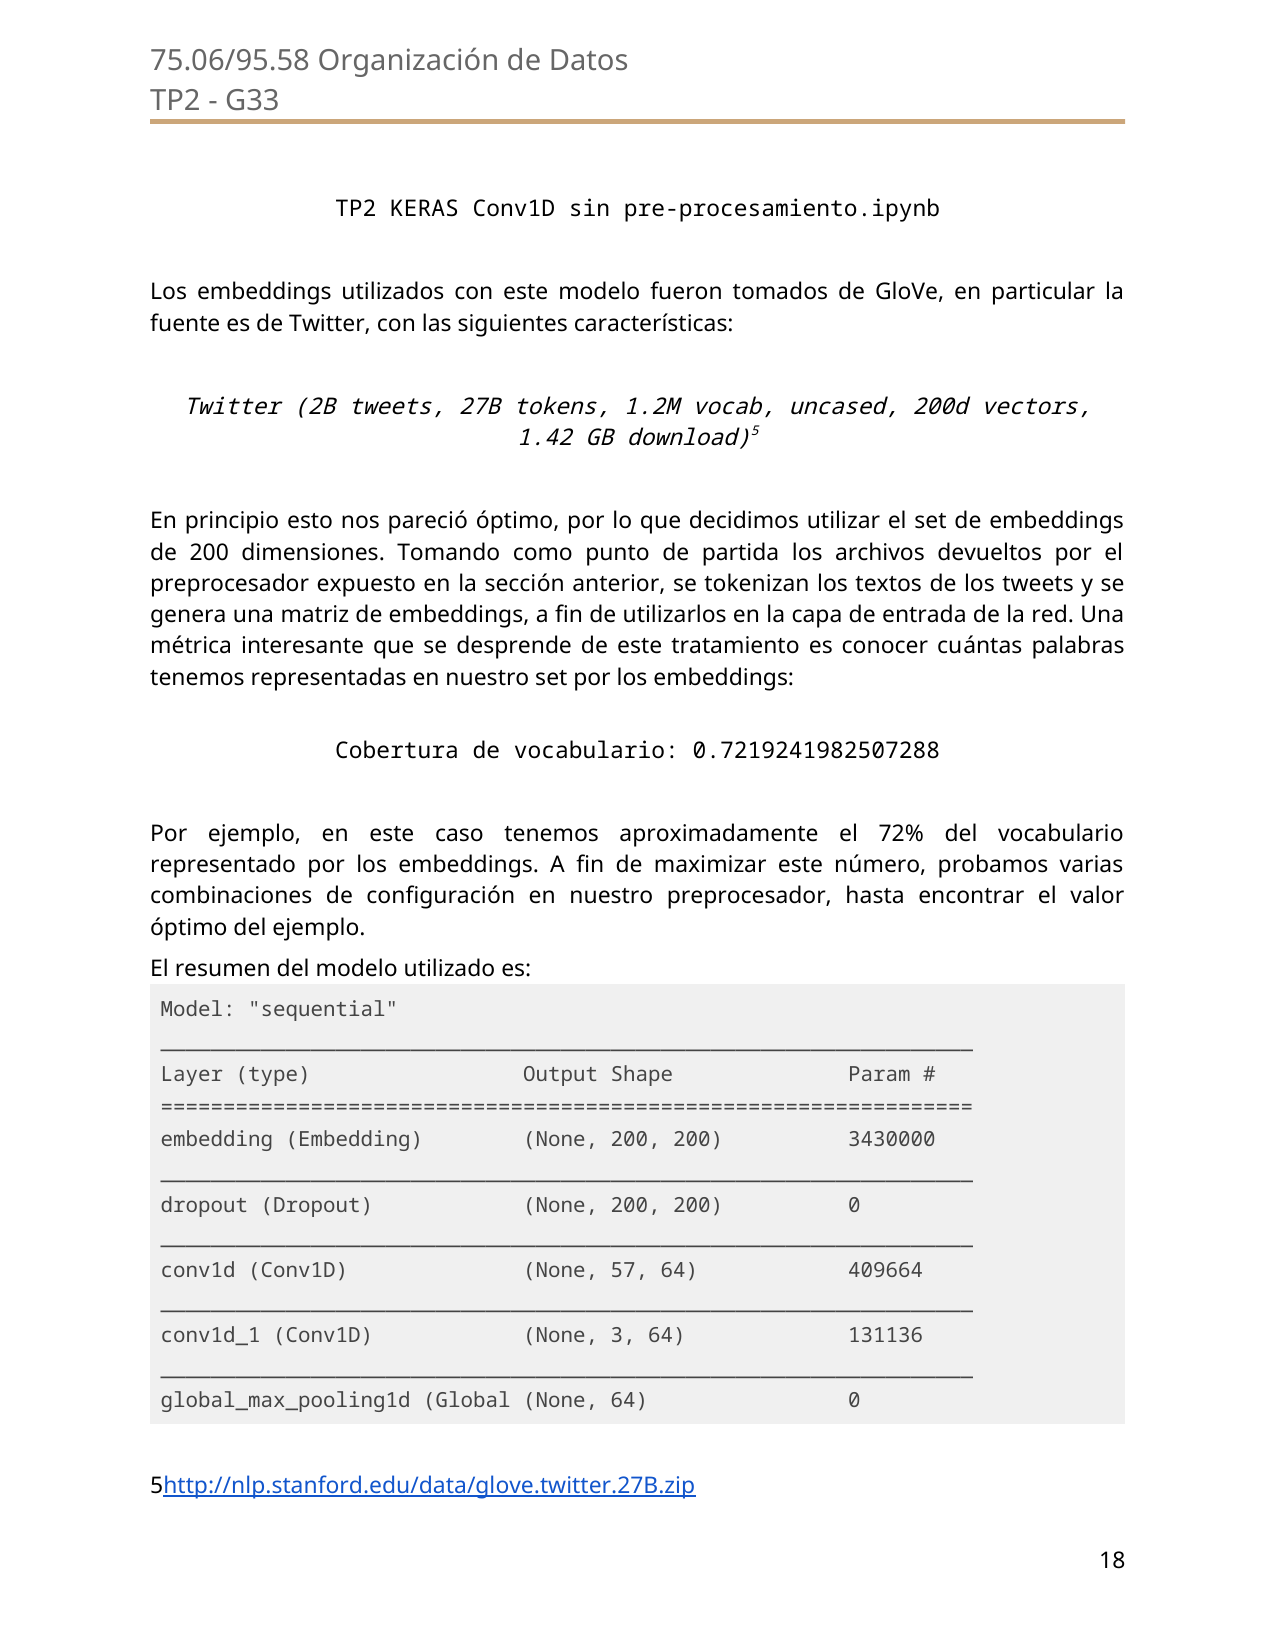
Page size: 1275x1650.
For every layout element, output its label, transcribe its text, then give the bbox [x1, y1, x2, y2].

text http://nlp.stanford.edu/data/glove.twitter.27B.zip [150, 1469, 1125, 1500]
text TP2 KERAS Conv1D sin pre-procesamiento.ipynb [150, 192, 1125, 223]
table_header Model: "sequential" _________________________________________________________________ Layer (type) Output Shape Param # ================================================================= embedding (Embedding) (None, 200, 200) 3430000 _________________________________________________________________ dropout (Dropout) (None, 200, 200) 0 _________________________________________________________________ conv1d (Conv1D) (None, 57, 64) 409664 _________________________________________________________________ conv1d_1 (Conv1D) (None, 3, 64) 131136 _________________________________________________________________ global_max_pooling1d (Global (None, 64) 0 [150, 984, 1125, 1424]
picture [150, 119, 1125, 124]
text El resumen del modelo utilizado es: [150, 952, 1125, 984]
text Twitter (2B tweets, 27B tokens, 1.2M vocab, uncased, 200d vectors, 1.42 GB download) [150, 390, 1125, 452]
text Por ejemplo, en este caso tenemos aproximadamente el 72% del vocabulario representado por los embeddings. A fin de maximizar este número, probamos varias combinaciones de configuración en nuestro preprocesador, hasta encontrar el valor óptimo del ejemplo. [150, 817, 1125, 942]
text Los embeddings utilizados con este modelo fueron tomados de GloVe, en particular la fuente es de Twitter, con las siguientes características: [150, 275, 1125, 338]
text Cobertura de vocabulario: 0.7219241982507288 [150, 734, 1125, 765]
text En principio esto nos pareció óptimo, por lo que decidimos utilizar el set de embeddings de 200 dimensiones. Tomando como punto de partida los archivos devueltos por el preprocesador expuesto en la sección anterior, se tokenizan los textos de los tweets y se genera una matriz de embeddings, a fin de utilizarlos en la capa de entrada de la red. Una métrica interesante que se desprende de este tratamiento es conocer cuántas palabras tenemos representadas en nuestro set por los embeddings: [150, 504, 1125, 692]
